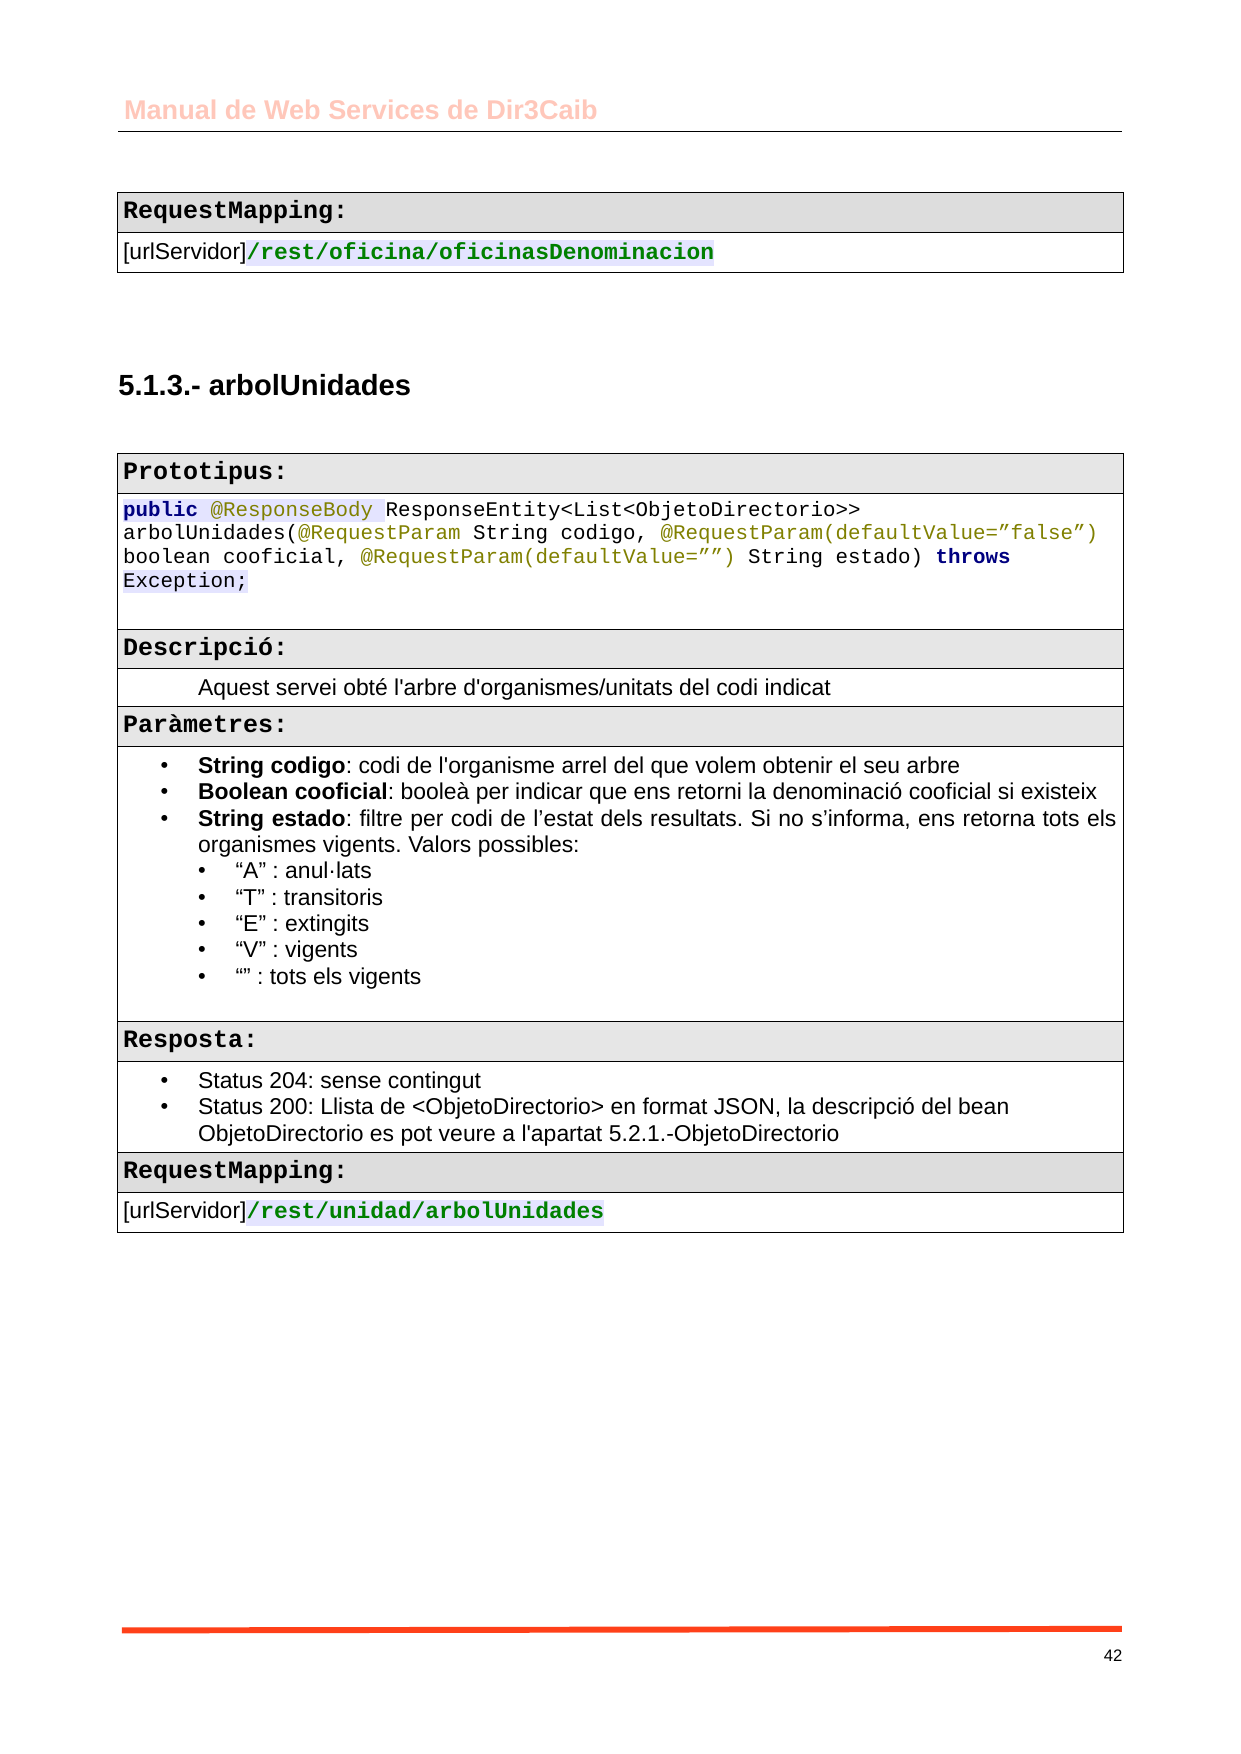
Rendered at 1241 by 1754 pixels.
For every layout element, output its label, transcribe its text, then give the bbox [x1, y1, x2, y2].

table_cell Resposta: [118, 1022, 1123, 1061]
table_cell Status 204: sense contingut Status 200: Llista de <ObjetoDirectorio> en format JSON, la descripció del bean ObjetoDirectorio es pot veure a l'apartat 5.2.1.-ObjetoDirectorio [118, 1062, 1123, 1152]
table_cell RequestMapping: [118, 193, 1123, 232]
table_cell [urlServidor]/rest/oficina/oficinasDenominacion [118, 233, 1123, 272]
table_cell [urlServidor]/rest/unidad/arbolUnidades [118, 1193, 1123, 1232]
subtitle arbolUnidades [118, 368, 1122, 402]
table_cell Paràmetres: [118, 707, 1123, 746]
table_header Prototipus: [118, 454, 1123, 493]
table_cell RequestMapping: [118, 1153, 1123, 1192]
table_cell public @ResponseBody ResponseEntity<List<ObjetoDirectorio>> arbolUnidades(@RequestParam String codigo, @RequestParam(defaultValue=”false”) boolean cooficial, @RequestParam(defaultValue=””) String estado) throws Exception; [118, 494, 1123, 628]
table_cell String codigo: codi de l'organisme arrel del que volem obtenir el seu arbre Boolean cooficial: booleà per indicar que ens retorni la denominació cooficial si existeix String estado: filtre per codi de l’estat dels resultats. Si no s’informa, ens retorna tots els organismes vigents. Valors possibles: “A” : anul·lats “T” : transitoris “E” : extingits “V” : vigents “” : tots els vigents [118, 747, 1123, 1021]
table_cell Descripció: [118, 630, 1123, 668]
table_cell Aquest servei obté l'arbre d'organismes/unitats del codi indicat [118, 669, 1123, 706]
